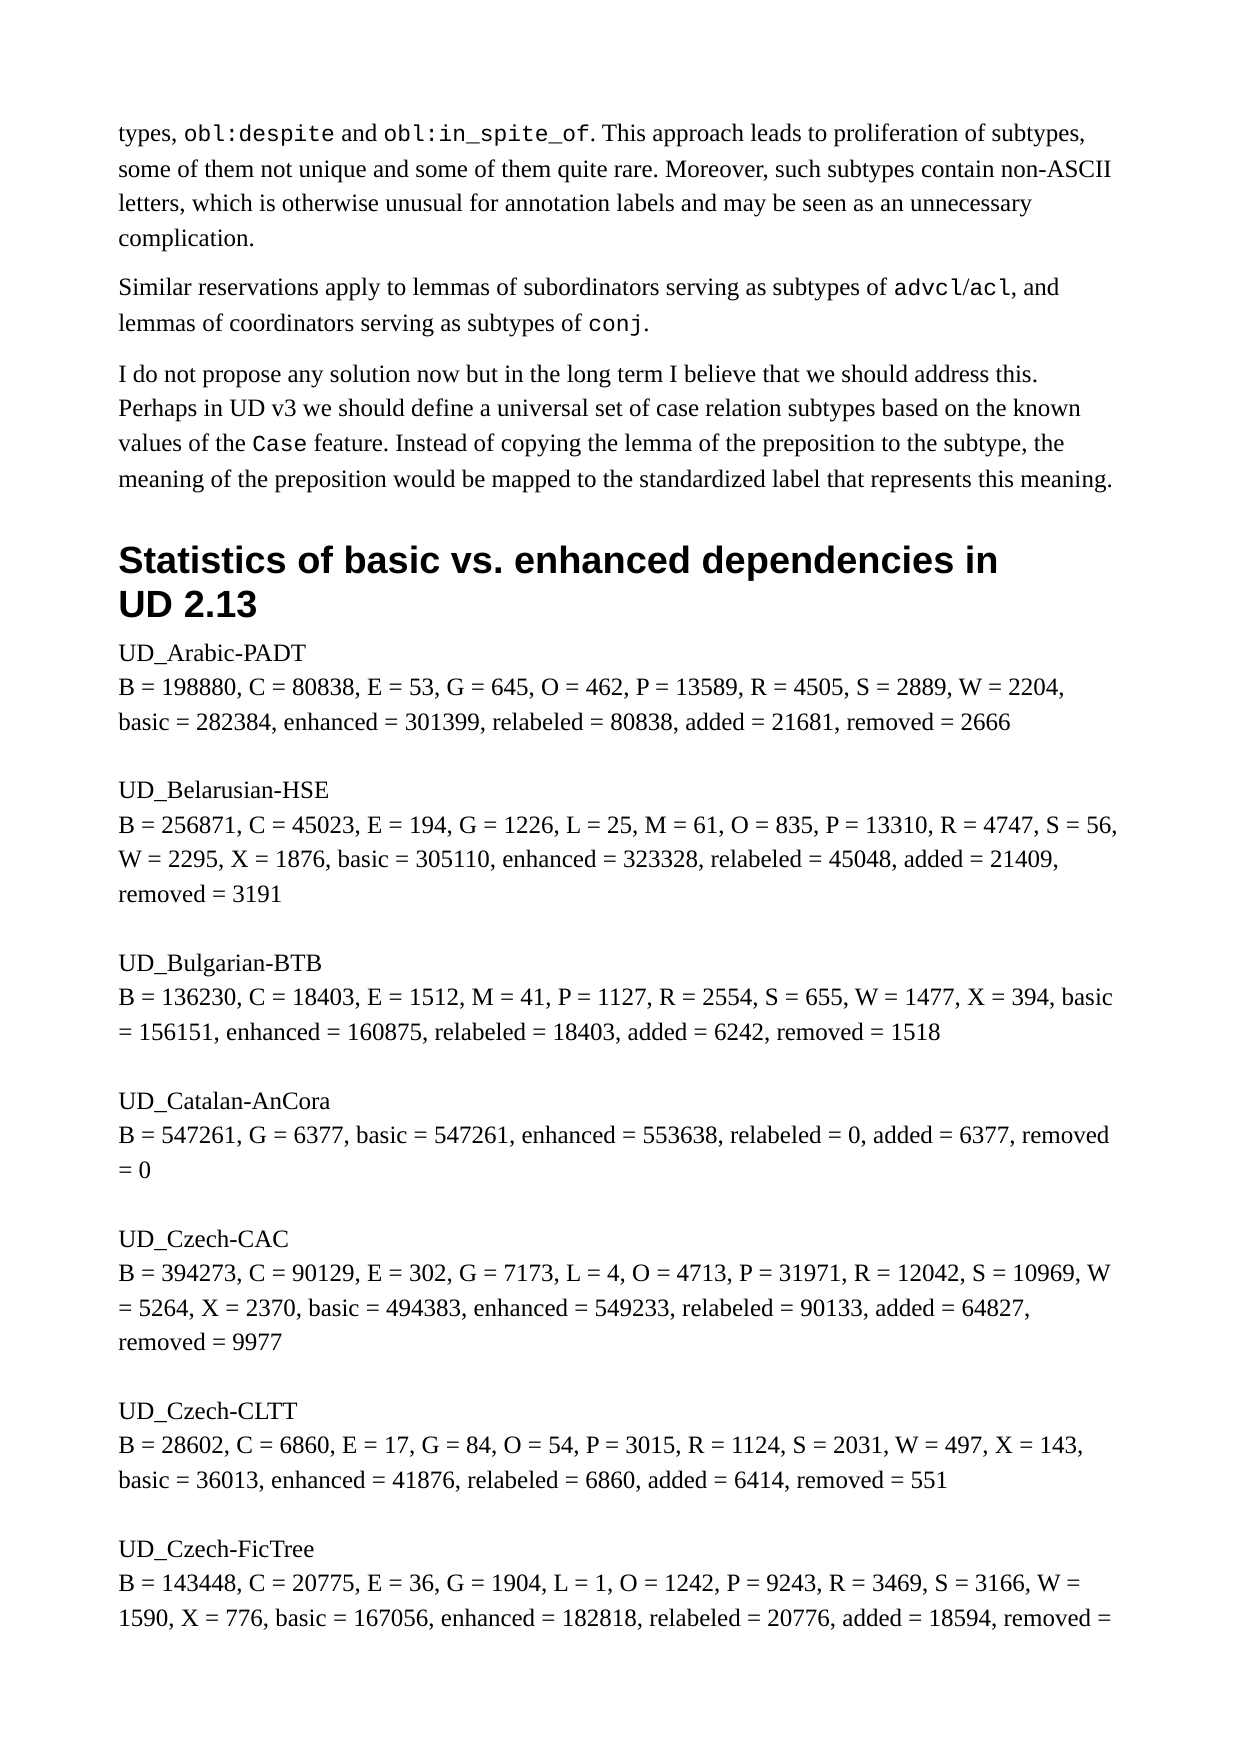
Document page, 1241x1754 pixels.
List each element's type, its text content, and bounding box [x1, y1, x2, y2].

text Similar reservations apply to lemmas of subordinators serving as subtypes of advcl/acl, and lemmas of coordinators serving as subtypes of conj. [118, 272, 1122, 338]
text I do not propose any solution now but in the long term I believe that we should address this. Perhaps in UD v3 we should define a universal set of case relation subtypes based on the known values of the Case feature. Instead of copying the lemma of the preposition to the subtype, the meaning of the preposition would be mapped to the standardized label that represents this meaning. [118, 359, 1122, 492]
subtitle Statistics of basic vs. enhanced dependencies in UD 2.13 [118, 538, 1122, 625]
text types, obl:despite and obl:in_spite_of. This approach leads to proliferation of subtypes, some of them not unique and some of them quite rare. Moreover, such subtypes contain non-ASCII letters, which is otherwise unusual for annotation labels and may be seen as an unnecessary complication. [118, 118, 1122, 252]
text UD_Arabic-PADT B = 198880, C = 80838, E = 53, G = 645, O = 462, P = 13589, R = 4505, S = 2889, W = 2204, basic = 282384, enhanced = 301399, relabeled = 80838, added = 21681, removed = 2666 UD_Belarusian-HSE B = 256871, C = 45023, E = 194, G = 1226, L = 25, M = 61, O = 835, P = 13310, R = 4747, S = 56, W = 2295, X = 1876, basic = 305110, enhanced = 323328, relabeled = 45048, added = 21409, removed = 3191 UD_Bulgarian-BTB B = 136230, C = 18403, E = 1512, M = 41, P = 1127, R = 2554, S = 655, W = 1477, X = 394, basic = 156151, enhanced = 160875, relabeled = 18403, added = 6242, removed = 1518 UD_Catalan-AnCora B = 547261, G = 6377, basic = 547261, enhanced = 553638, relabeled = 0, added = 6377, removed = 0 UD_Czech-CAC B = 394273, C = 90129, E = 302, G = 7173, L = 4, O = 4713, P = 31971, R = 12042, S = 10969, W = 5264, X = 2370, basic = 494383, enhanced = 549233, relabeled = 90133, added = 64827, removed = 9977 UD_Czech-CLTT B = 28602, C = 6860, E = 17, G = 84, O = 54, P = 3015, R = 1124, S = 2031, W = 497, X = 143, basic = 36013, enhanced = 41876, relabeled = 6860, added = 6414, removed = 551 UD_Czech-FicTree B = 143448, C = 20775, E = 36, G = 1904, L = 1, O = 1242, P = 9243, R = 3469, S = 3166, W = 1590, X = 776, basic = 167056, enhanced = 182818, relabeled = 20776, added = 18594, removed = [118, 638, 1122, 1632]
